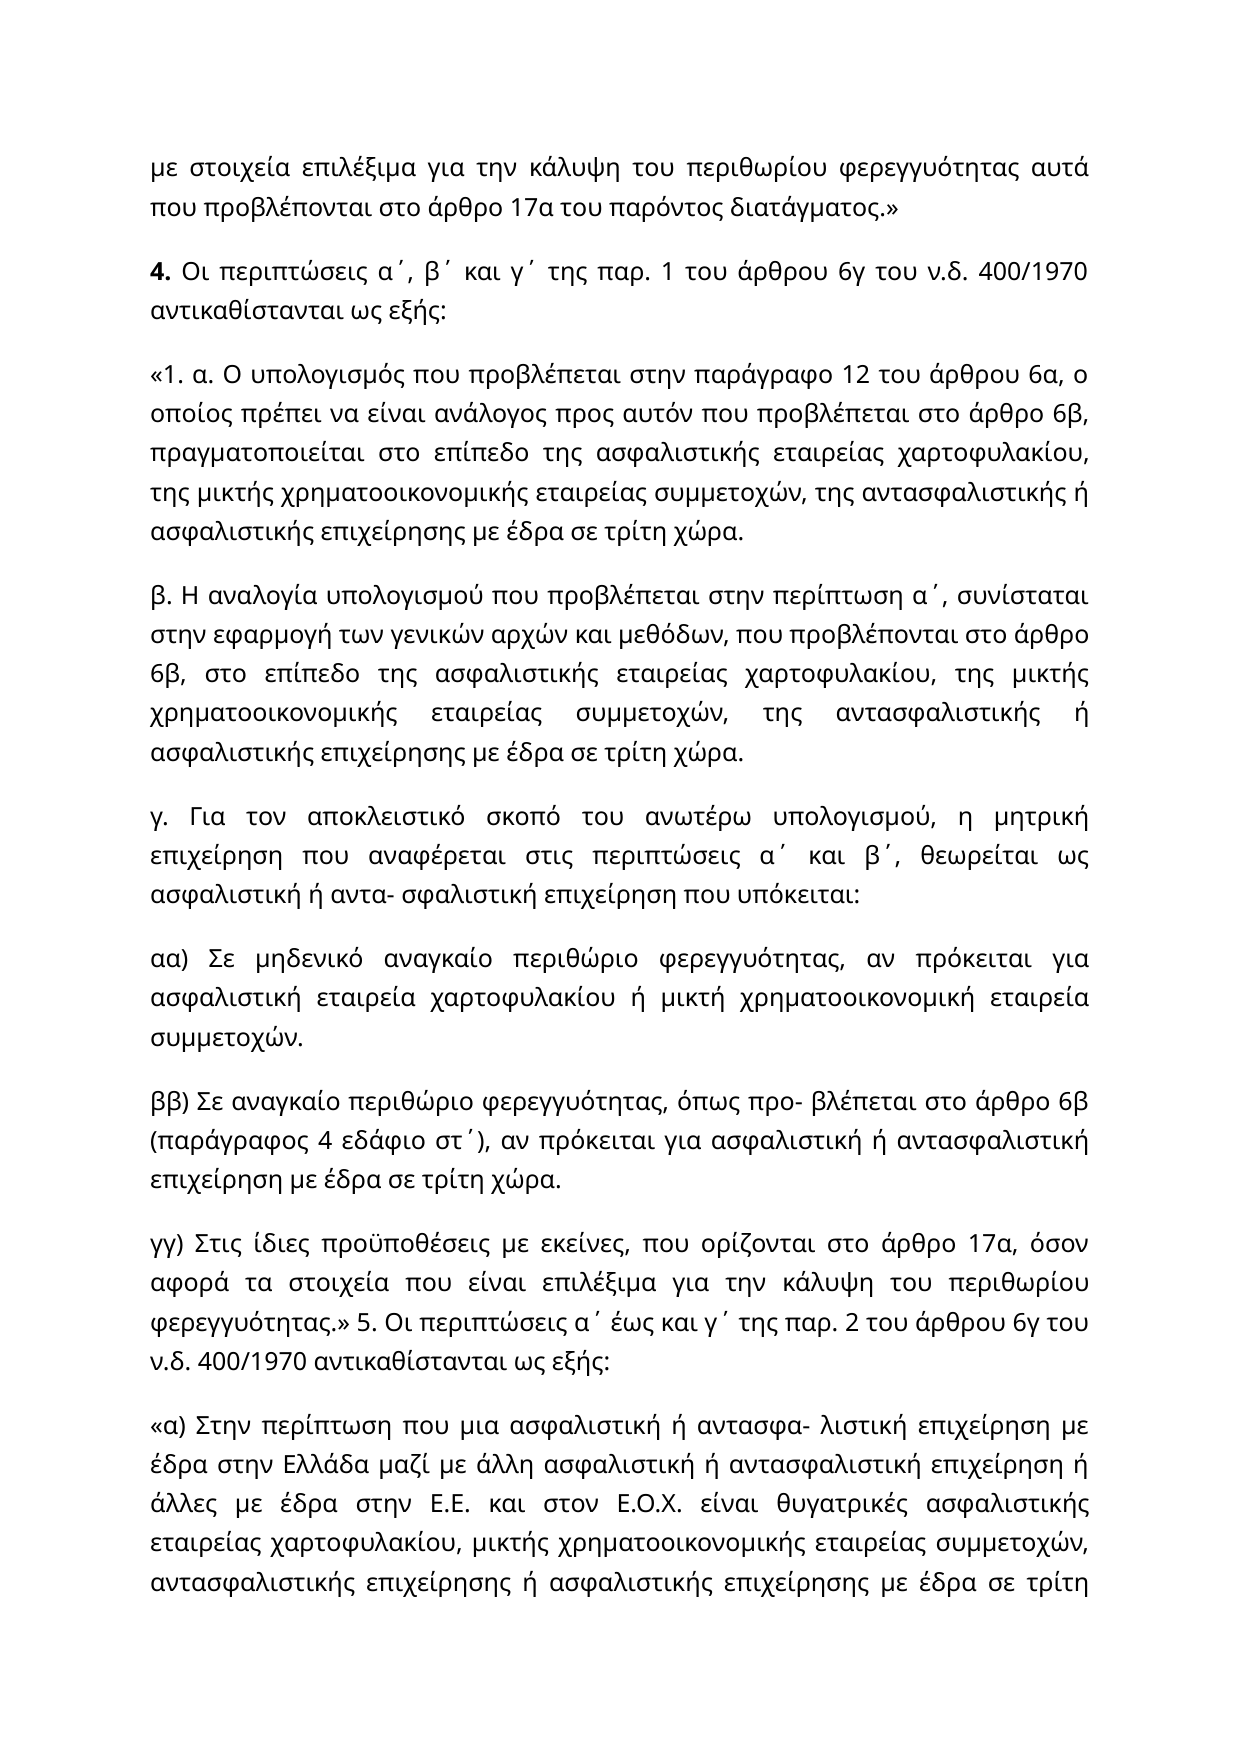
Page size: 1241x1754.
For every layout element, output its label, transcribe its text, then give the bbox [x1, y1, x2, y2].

text με στοιχεία επιλέξιμα για την κάλυψη του περιθωρίου φερεγγυότητας αυτά που προβλέπονται στο άρθρο 17α του παρόντος διατάγματος.» [150, 150, 1090, 223]
text 4. Οι περιπτώσεις α΄, β΄ και γ΄ της παρ. 1 του άρθρου 6γ του ν.δ. 400/1970 αντικαθίστανται ως εξής: [150, 253, 1090, 327]
text β. Η αναλογία υπολογισμού που προβλέπεται στην περίπτωση α΄, συνίσταται στην εφαρμογή των γενικών αρχών και μεθόδων, που προβλέπονται στο άρθρο 6β, στο επίπεδο της ασφαλιστικής εταιρείας χαρτοφυλακίου, της μικτής χρηματοοικονομικής εταιρείας συμμετοχών, της αντασφαλιστικής ή ασφαλιστικής επιχείρησης με έδρα σε τρίτη χώρα. [150, 577, 1090, 768]
text αα) Σε μηδενικό αναγκαίο περιθώριο φερεγγυότητας, αν πρόκειται για ασφαλιστική εταιρεία χαρτοφυλακίου ή μικτή χρηματοοικονομική εταιρεία συμμετοχών. [150, 941, 1090, 1053]
text «1. α. Ο υπολογισμός που προβλέπεται στην παράγραφο 12 του άρθρου 6α, ο οποίος πρέπει να είναι ανάλογος προς αυτόν που προβλέπεται στο άρθρο 6β, πραγματοποιείται στο επίπεδο της ασφαλιστικής εταιρείας χαρτοφυλακίου, της μικτής χρηματοοικονομικής εταιρείας συμμετοχών, της αντασφαλιστικής ή ασφαλιστικής επιχείρησης με έδρα σε τρίτη χώρα. [150, 357, 1090, 547]
text γγ) Στις ίδιες προϋποθέσεις με εκείνες, που ορίζονται στο άρθρο 17α, όσον αφορά τα στοιχεία που είναι επιλέξιμα για την κάλυψη του περιθωρίου φερεγγυότητας.» 5. Οι περιπτώσεις α΄ έως και γ΄ της παρ. 2 του άρθρου 6γ του ν.δ. 400/1970 αντικαθίστανται ως εξής: [150, 1226, 1090, 1377]
text «α) Στην περίπτωση που μια ασφαλιστική ή αντασφα- λιστική επιχείρηση με έδρα στην Ελλάδα μαζί με άλλη ασφαλιστική ή αντασφαλιστική επιχείρηση ή άλλες με έδρα στην Ε.Ε. και στον Ε.Ο.Χ. είναι θυγατρικές ασφαλιστικής εταιρείας χαρτοφυλακίου, μικτής χρηματοοικονομικής εταιρείας συμμετοχών, αντασφαλιστικής επιχείρησης ή ασφαλιστικής επιχείρησης με έδρα σε τρίτη [150, 1407, 1090, 1598]
text γ. Για τον αποκλειστικό σκοπό του ανωτέρω υπολογισμού, η μητρική επιχείρηση που αναφέρεται στις περιπτώσεις α΄ και β΄, θεωρείται ως ασφαλιστική ή αντα- σφαλιστική επιχείρηση που υπόκειται: [150, 798, 1090, 911]
text ββ) Σε αναγκαίο περιθώριο φερεγγυότητας, όπως προ- βλέπεται στο άρθρο 6β (παράγραφος 4 εδάφιο στ΄), αν πρόκειται για ασφαλιστική ή αντασφαλιστική επιχείρηση με έδρα σε τρίτη χώρα. [150, 1083, 1090, 1196]
